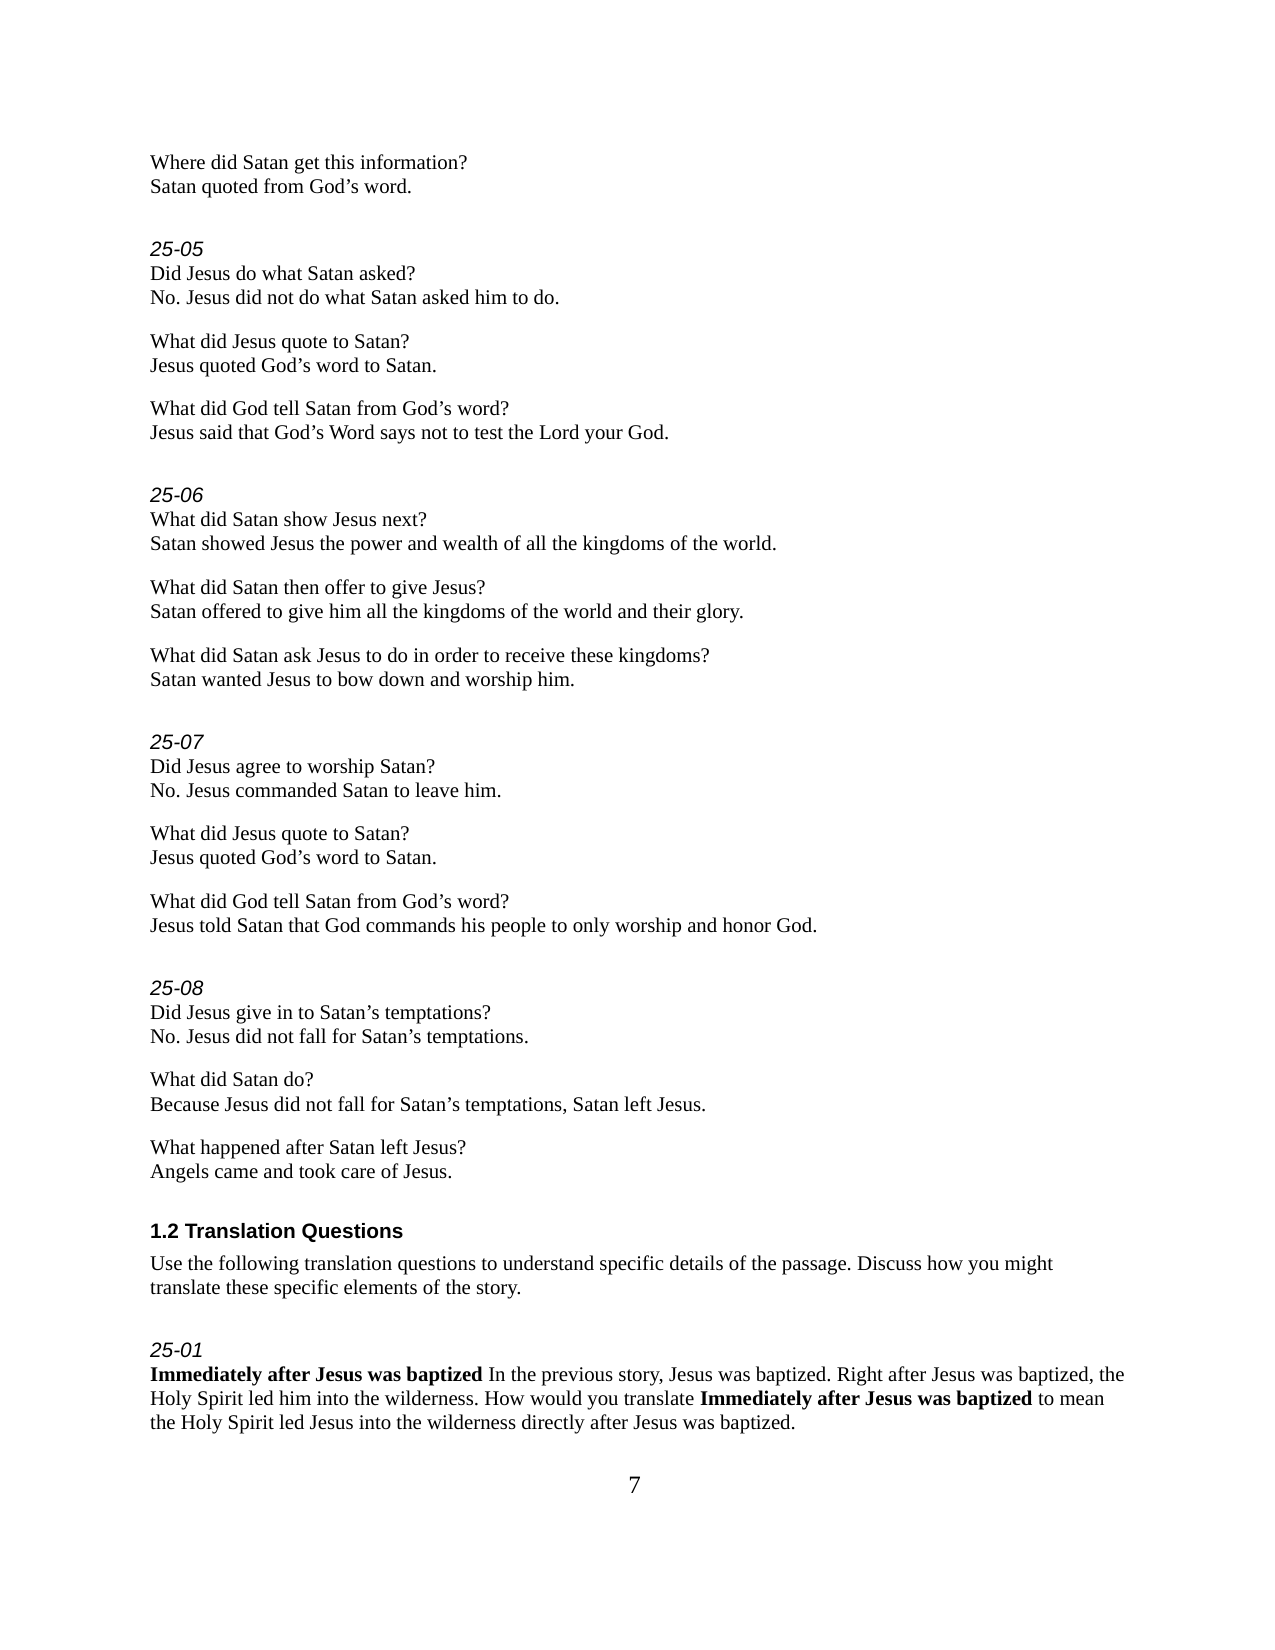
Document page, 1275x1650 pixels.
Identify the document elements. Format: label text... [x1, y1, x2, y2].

text Use the following translation questions to understand specific details of the passage. Discuss how you might translate these specific elements of the story. [150, 1251, 1125, 1299]
subtitle 25-01 [150, 1338, 1125, 1362]
text Did Jesus agree to worship Satan? No. Jesus commanded Satan to leave him. [150, 753, 1125, 802]
subtitle 25-07 [150, 729, 1125, 753]
text What did Jesus quote to Satan? Jesus quoted God’s word to Satan. [150, 329, 1125, 377]
text What did God tell Satan from God’s word? Jesus said that God’s Word says not to test the Lord your God. [150, 396, 1125, 444]
text Where did Satan get this information? Satan quoted from God’s word. [150, 150, 1125, 198]
text Did Jesus give in to Satan’s temptations? No. Jesus did not fall for Satan’s temptations. [150, 1000, 1125, 1048]
text What did Satan show Jesus next? Satan showed Jesus the power and wealth of all the kingdoms of the world. [150, 507, 1125, 555]
text What did Satan ask Jesus to do in order to receive these kingdoms? Satan wanted Jesus to bow down and worship him. [150, 642, 1125, 691]
text Immediately after Jesus was baptized In the previous story, Jesus was baptized. Right after Jesus was baptized, the Holy Spirit led him into the wilderness. How would you translate Immediately after Jesus was baptized to mean the Holy Spirit led Jesus into the wilderness directly after Jesus was baptized. [150, 1362, 1125, 1434]
text What did Jesus quote to Satan? Jesus quoted God’s word to Satan. [150, 821, 1125, 869]
text What did Satan then offer to give Jesus? Satan offered to give him all the kingdoms of the world and their glory. [150, 575, 1125, 623]
text What did God tell Satan from God’s word? Jesus told Satan that God commands his people to only worship and honor God. [150, 889, 1125, 937]
text What did Satan do? Because Jesus did not fall for Satan’s temptations, Satan left Jesus. [150, 1067, 1125, 1116]
subtitle 25-08 [150, 976, 1125, 1000]
subtitle 1.2 Translation Questions [150, 1219, 1125, 1243]
text Did Jesus do what Satan asked? No. Jesus did not do what Satan asked him to do. [150, 261, 1125, 309]
text What happened after Satan left Jesus? Angels came and took care of Jesus. [150, 1135, 1125, 1183]
subtitle 25-05 [150, 237, 1125, 261]
subtitle 25-06 [150, 483, 1125, 507]
